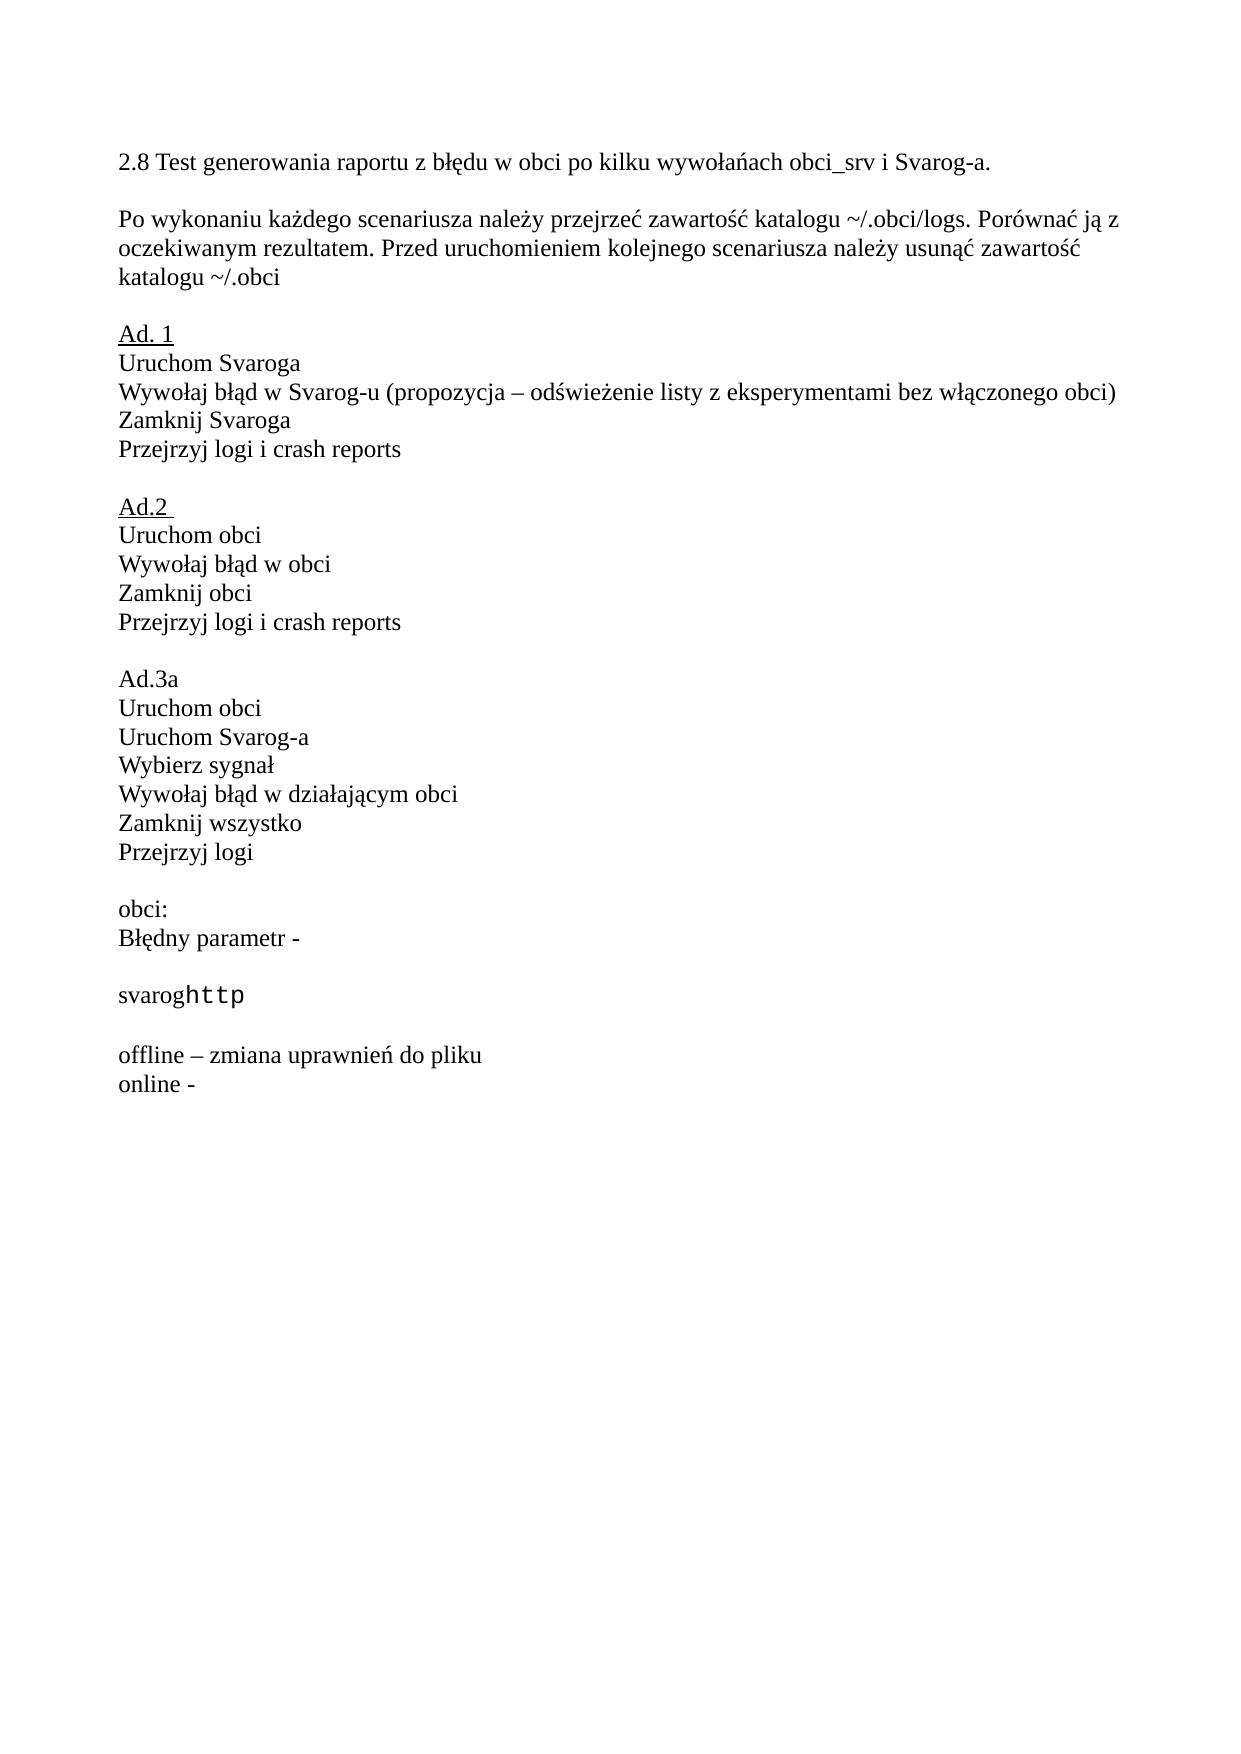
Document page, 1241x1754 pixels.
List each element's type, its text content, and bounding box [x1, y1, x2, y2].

text Uruchom Svarog-a [118, 722, 1122, 751]
text Ad.2 [118, 492, 1122, 521]
text Uruchom Svaroga [118, 348, 1122, 377]
text 2.8 Test generowania raportu z błędu w obci po kilku wywołańach obci_srv i Svarog-a. [118, 147, 1122, 176]
text Zamknij obci [118, 578, 1122, 607]
text Ad.3a [118, 664, 1122, 693]
text Wybierz sygnał [118, 751, 1122, 779]
text Błędny parametr - [118, 923, 1122, 952]
text svaroghttp [118, 981, 1122, 1011]
text online - [118, 1069, 1122, 1098]
text Zamknij wszystko [118, 808, 1122, 837]
text Ad. 1 [118, 319, 1122, 348]
text Uruchom obci [118, 693, 1122, 722]
text Wywołaj błąd w Svarog-u (propozycja – odświeżenie listy z eksperymentami bez włączonego obci) [118, 377, 1122, 406]
text Przejrzyj logi [118, 837, 1122, 866]
text offline – zmiana uprawnień do pliku [118, 1040, 1122, 1069]
text Przejrzyj logi i crash reports [118, 434, 1122, 463]
text Uruchom obci [118, 521, 1122, 549]
text Zamknij Svaroga [118, 406, 1122, 434]
text obci: [118, 894, 1122, 923]
text Wywołaj błąd w działającym obci [118, 779, 1122, 808]
text Po wykonaniu każdego scenariusza należy przejrzeć zawartość katalogu ~/.obci/logs. Porównać ją z oczekiwanym rezultatem. Przed uruchomieniem kolejnego scenariusza należy usunąć zawartość katalogu ~/.obci [118, 204, 1122, 291]
text Wywołaj błąd w obci [118, 549, 1122, 578]
text Przejrzyj logi i crash reports [118, 607, 1122, 636]
